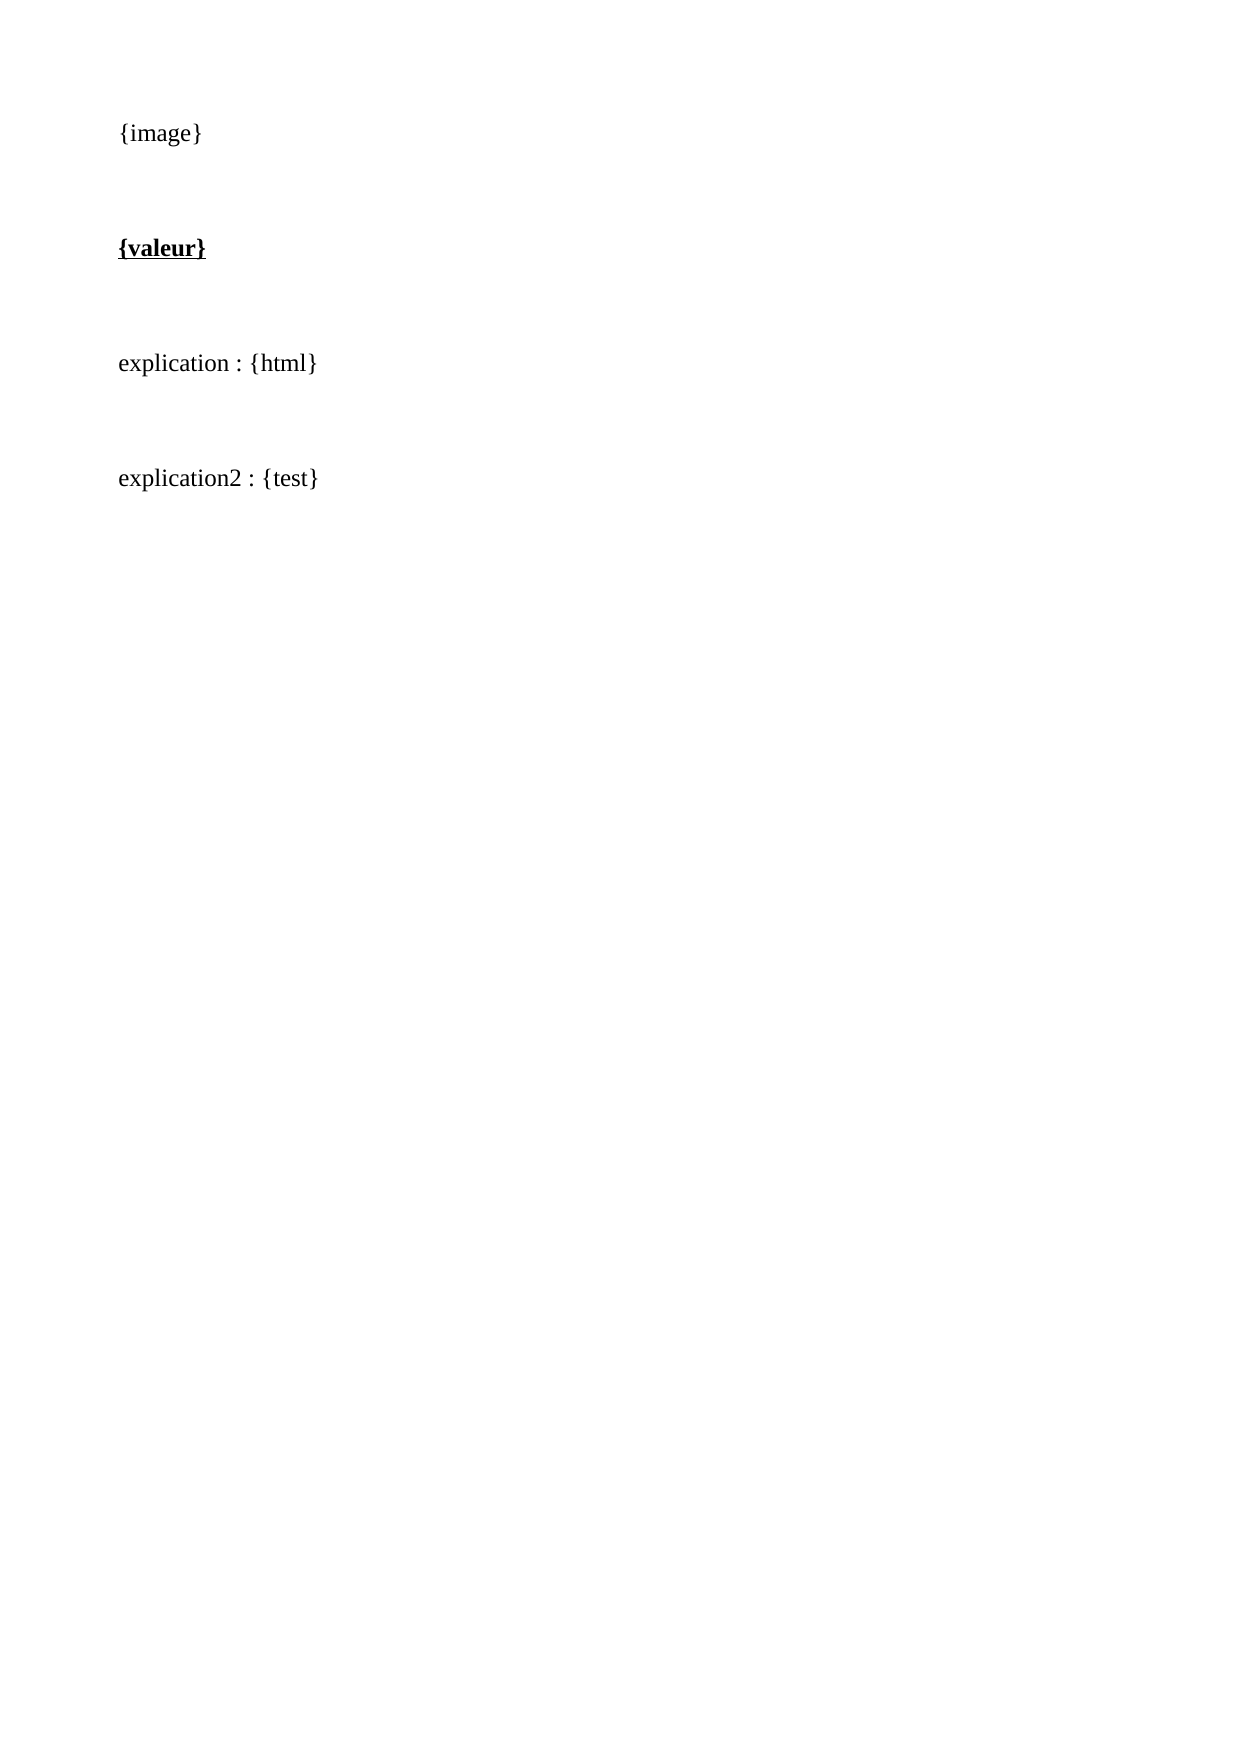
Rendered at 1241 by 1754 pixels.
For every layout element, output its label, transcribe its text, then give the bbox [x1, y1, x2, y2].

text explication : {html} [118, 348, 1122, 377]
text {valeur} [118, 233, 1122, 262]
text {image} [118, 118, 1122, 147]
text explication2 : {test} [118, 463, 1122, 492]
